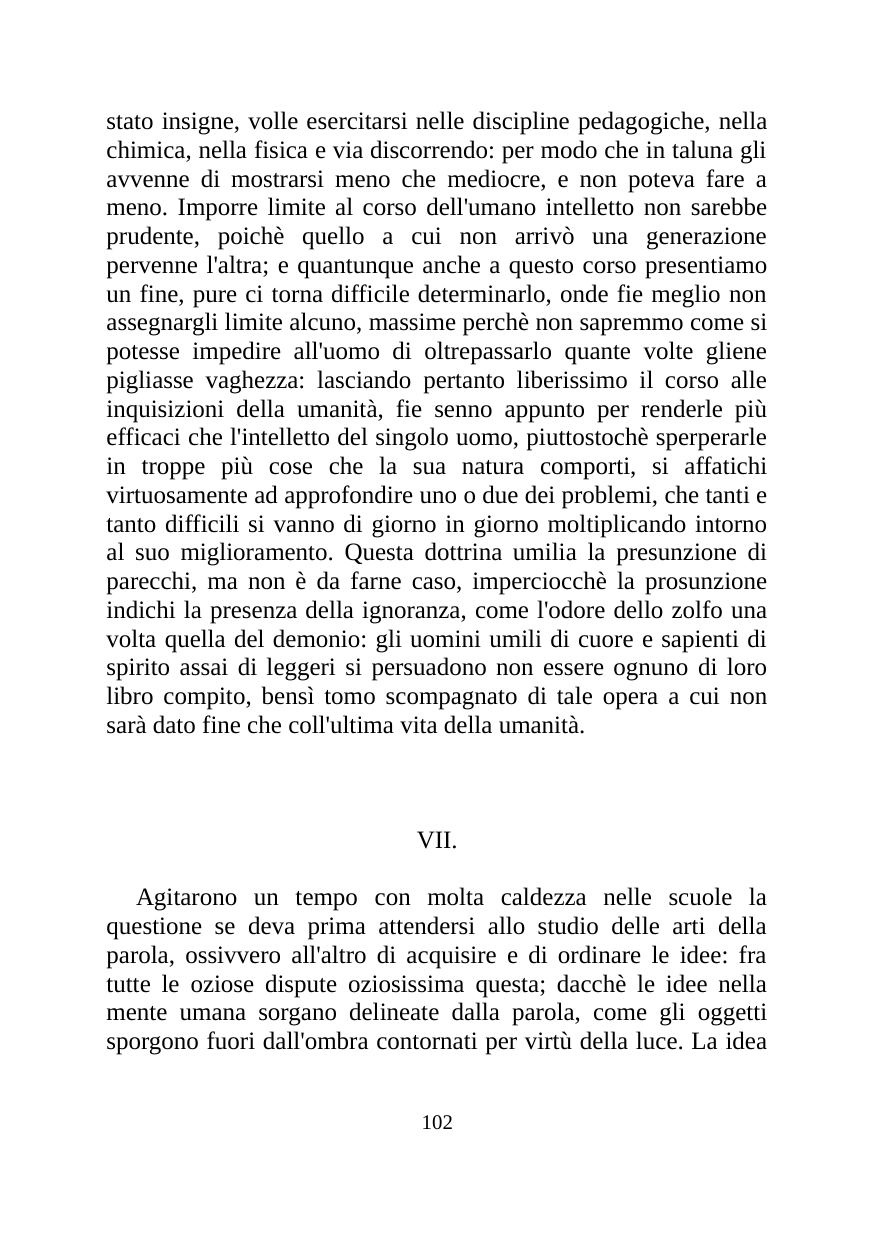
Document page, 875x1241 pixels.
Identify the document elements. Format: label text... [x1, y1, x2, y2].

text VII. [106, 825, 768, 854]
text stato insigne, volle esercitarsi nelle discipline pedagogiche, nella chimica, nella fisica e via discorrendo: per modo che in taluna gli avvenne di mostrarsi meno che mediocre, e non poteva fare a meno. Imporre limite al corso dell'umano intelletto non sarebbe prudente, poichè quello a cui non arrivò una generazione pervenne l'altra; e quantunque anche a questo corso presentiamo un fine, pure ci torna difficile determinarlo, onde fie meglio non assegnargli limite alcuno, massime perchè non sapremmo come si potesse impedire all'uomo di oltrepassarlo quante volte gliene pigliasse vaghezza: lasciando pertanto liberissimo il corso alle inquisizioni della umanità, fie senno appunto per renderle più efficaci che l'intelletto del singolo uomo, piuttostochè sperperarle in troppe più cose che la sua natura comporti, si affatichi virtuosamente ad approfondire uno o due dei problemi, che tanti e tanto difficili si vanno di giorno in giorno moltiplicando intorno al suo miglioramento. Questa dottrina umilia la presunzione di parecchi, ma non è da farne caso, imperciocchè la prosunzione indichi la presenza della ignoranza, come l'odore dello zolfo una volta quella del demonio: gli uomini umili di cuore e sapienti di spirito assai di leggeri si persuadono non essere ognuno di loro libro compito, bensì tomo scompagnato di tale opera a cui non sarà dato fine che coll'ultima vita della umanità. [106, 106, 768, 739]
text Agitarono un tempo con molta caldezza nelle scuole la questione se deva prima attendersi allo studio delle arti della parola, ossivvero all'altro di acquisire e di ordinare le idee: fra tutte le oziose dispute oziosissima questa; dacchè le idee nella mente umana sorgano delineate dalla parola, come gli oggetti sporgono fuori dall'ombra contornati per virtù della luce. La idea [106, 882, 768, 1055]
